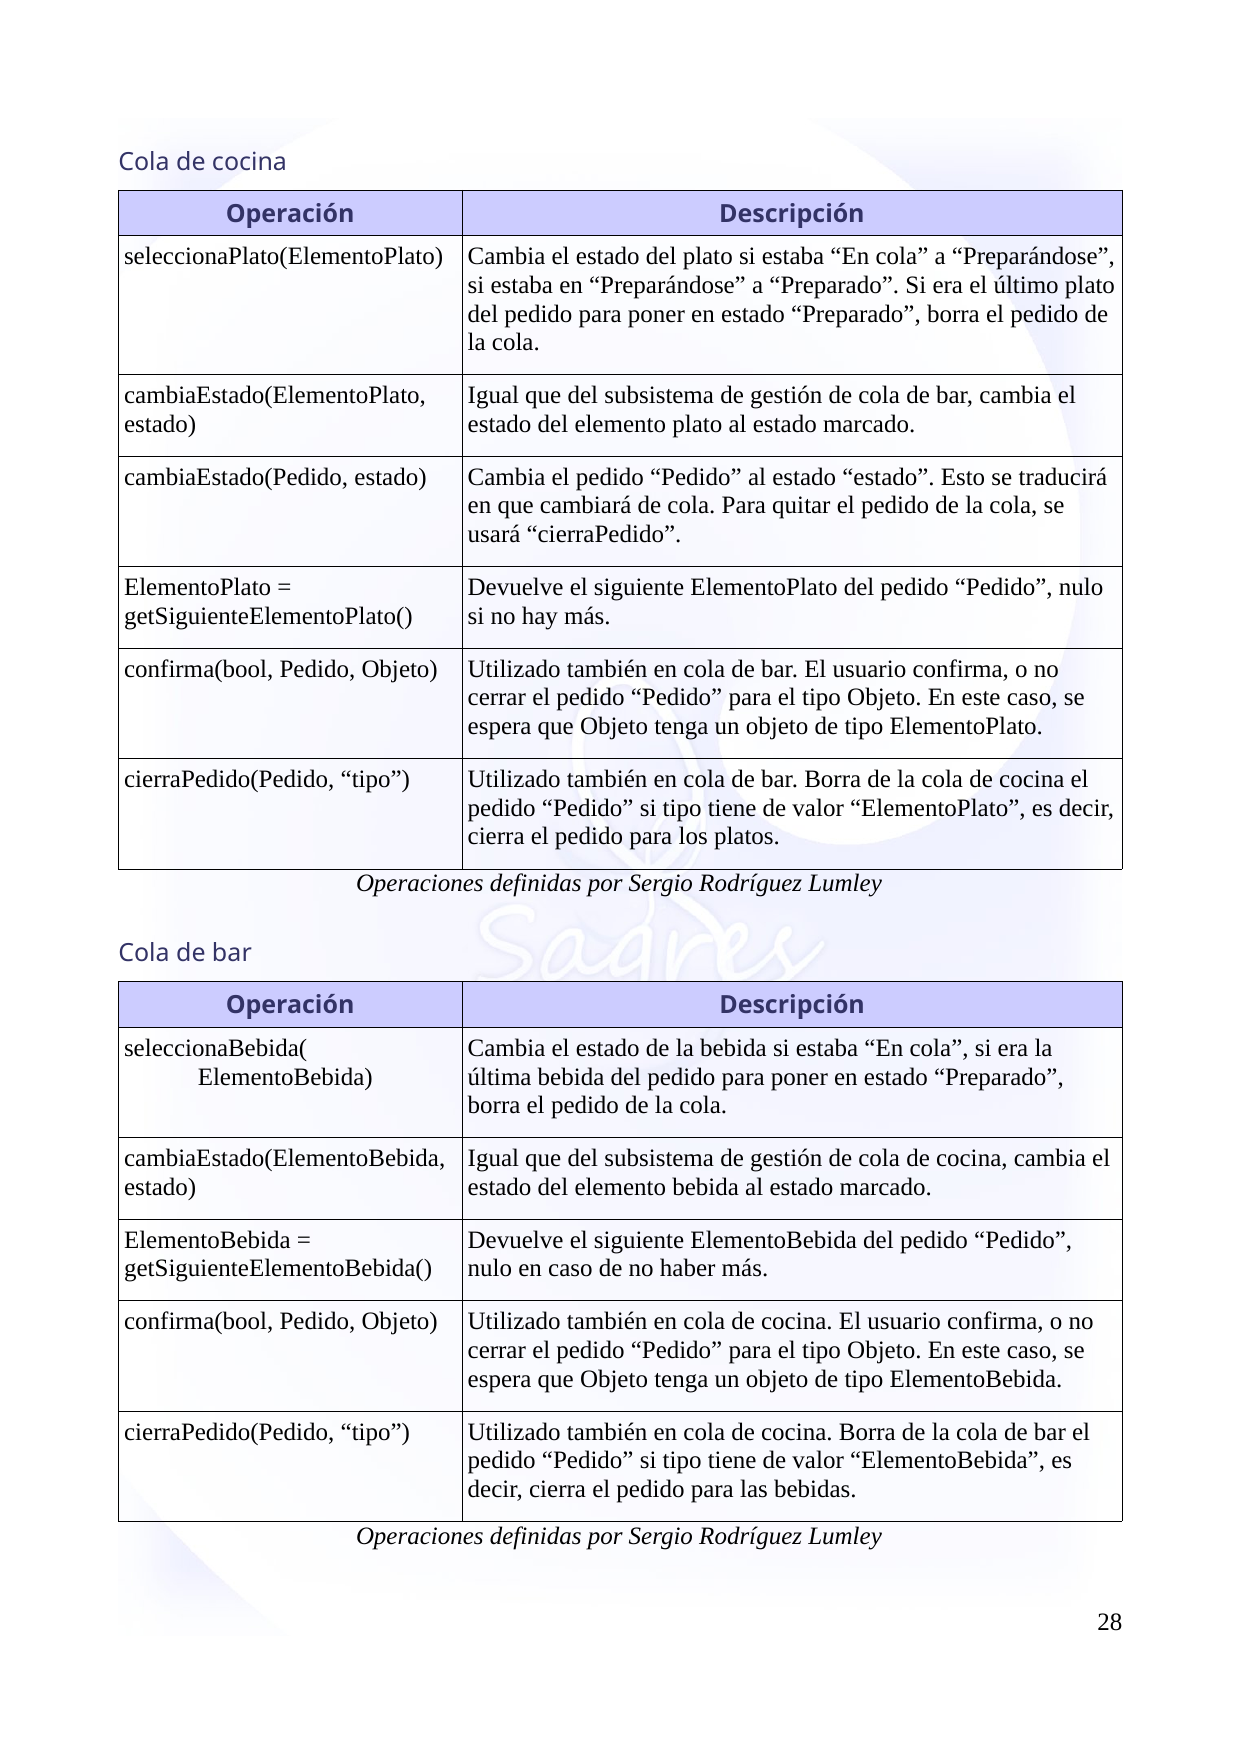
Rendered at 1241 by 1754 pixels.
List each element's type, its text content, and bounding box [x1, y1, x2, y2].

text Operaciones definidas por Sergio Rodríguez Lumley [118, 870, 1122, 897]
table_cell Utilizado también en cola de cocina. Borra de la cola de bar el pedido “Pedido” si tipo tiene de valor “ElementoBebida”, es decir, cierra el pedido para las bebidas. [463, 1412, 1122, 1521]
subtitle Cola de cocina [118, 143, 1122, 177]
table_cell confirma(bool, Pedido, Objeto) [119, 649, 462, 758]
picture [118, 118, 1122, 143]
table_cell Cambia el pedido “Pedido” al estado “estado”. Esto se traducirá en que cambiará de cola. Para quitar el pedido de la cola, se usará “cierraPedido”. [463, 457, 1122, 566]
picture [118, 177, 1122, 190]
picture [118, 1550, 1122, 1636]
table_cell Utilizado también en cola de bar. El usuario confirma, o no cerrar el pedido “Pedido” para el tipo Objeto. En este caso, se espera que Objeto tenga un objeto de tipo ElementoPlato. [463, 649, 1122, 758]
table_header Operación [119, 191, 462, 235]
table_cell Igual que del subsistema de gestión de cola de bar, cambia el estado del elemento plato al estado marcado. [463, 375, 1122, 456]
table_cell Igual que del subsistema de gestión de cola de cocina, cambia el estado del elemento bebida al estado marcado. [463, 1138, 1122, 1219]
table_header Operación [119, 982, 462, 1027]
table_cell Utilizado también en cola de cocina. El usuario confirma, o no cerrar el pedido “Pedido” para el tipo Objeto. En este caso, se espera que Objeto tenga un objeto de tipo ElementoBebida. [463, 1301, 1122, 1411]
table_cell Cambia el estado de la bebida si estaba “En cola”, si era la última bebida del pedido para poner en estado “Preparado”, borra el pedido de la cola. [463, 1028, 1122, 1137]
text Operaciones definidas por Sergio Rodríguez Lumley [118, 1522, 1122, 1550]
picture [118, 897, 1122, 935]
table_cell ElementoBebida = getSiguienteElementoBebida() [119, 1220, 462, 1300]
table_cell Cambia el estado del plato si estaba “En cola” a “Preparándose”, si estaba en “Preparándose” a “Preparado”. Si era el último plato del pedido para poner en estado “Preparado”, borra el pedido de la cola. [463, 236, 1122, 374]
table_cell confirma(bool, Pedido, Objeto) [119, 1301, 462, 1411]
table_cell Utilizado también en cola de bar. Borra de la cola de cocina el pedido “Pedido” si tipo tiene de valor “ElementoPlato”, es decir, cierra el pedido para los platos. [463, 759, 1122, 868]
table_header Descripción [463, 191, 1122, 235]
subtitle Cola de bar [118, 935, 1122, 969]
table_header Descripción [463, 982, 1122, 1027]
table_cell seleccionaBebida( ElementoBebida) [119, 1028, 462, 1137]
table_cell cambiaEstado(ElementoPlato, estado) [119, 375, 462, 456]
table_cell cierraPedido(Pedido, “tipo”) [119, 759, 462, 868]
table_cell seleccionaPlato(ElementoPlato) [119, 236, 462, 374]
table_cell cierraPedido(Pedido, “tipo”) [119, 1412, 462, 1521]
table_cell ElementoPlato = getSiguienteElementoPlato() [119, 567, 462, 648]
picture [118, 969, 1122, 981]
table_cell Devuelve el siguiente ElementoPlato del pedido “Pedido”, nulo si no hay más. [463, 567, 1122, 648]
table_cell cambiaEstado(Pedido, estado) [119, 457, 462, 566]
table_cell cambiaEstado(ElementoBebida, estado) [119, 1138, 462, 1219]
table_cell Devuelve el siguiente ElementoBebida del pedido “Pedido”, nulo en caso de no haber más. [463, 1220, 1122, 1300]
